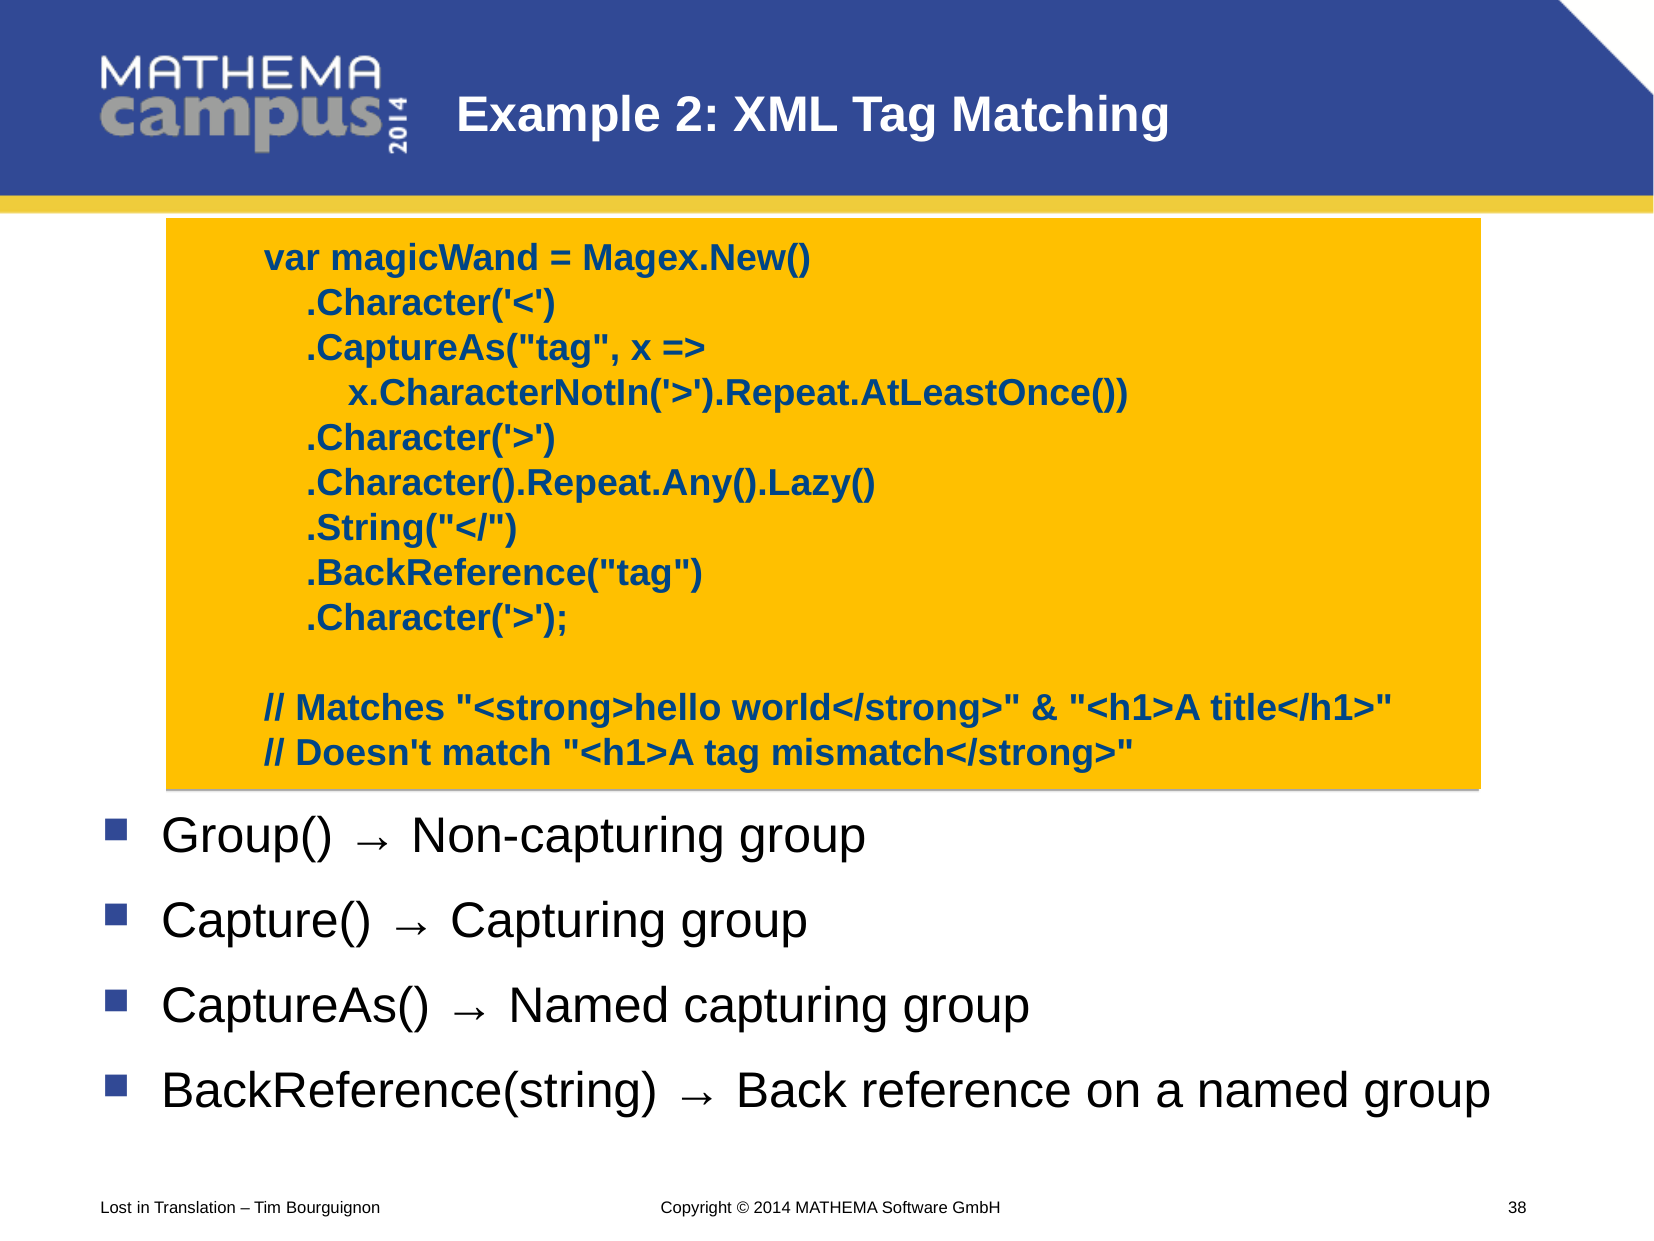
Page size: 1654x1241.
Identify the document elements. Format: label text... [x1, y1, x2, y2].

picture [0, 0, 1654, 217]
text_box var magicWand = Magex.New() .Character('<') .CaptureAs("tag", x => x.CharacterNotIn('>').Repeat.AtLeastOnce()) .Character('>') .Character().Repeat.Any().Lazy() .String("</") .BackReference("tag") .Character('>'); // Matches "<strong>hello world</strong>" & "<h1>A title</h1>" // Doesn't match "<h1>A tag mismatch</strong>" [166, 218, 1481, 789]
list Group() → Non-capturing group Capture() → Capturing group CaptureAs() → Named capturing group BackReference(string) → Back reference on a named group [101, 295, 1528, 1139]
title Example 2: XML Tag Matching [456, 68, 1528, 160]
